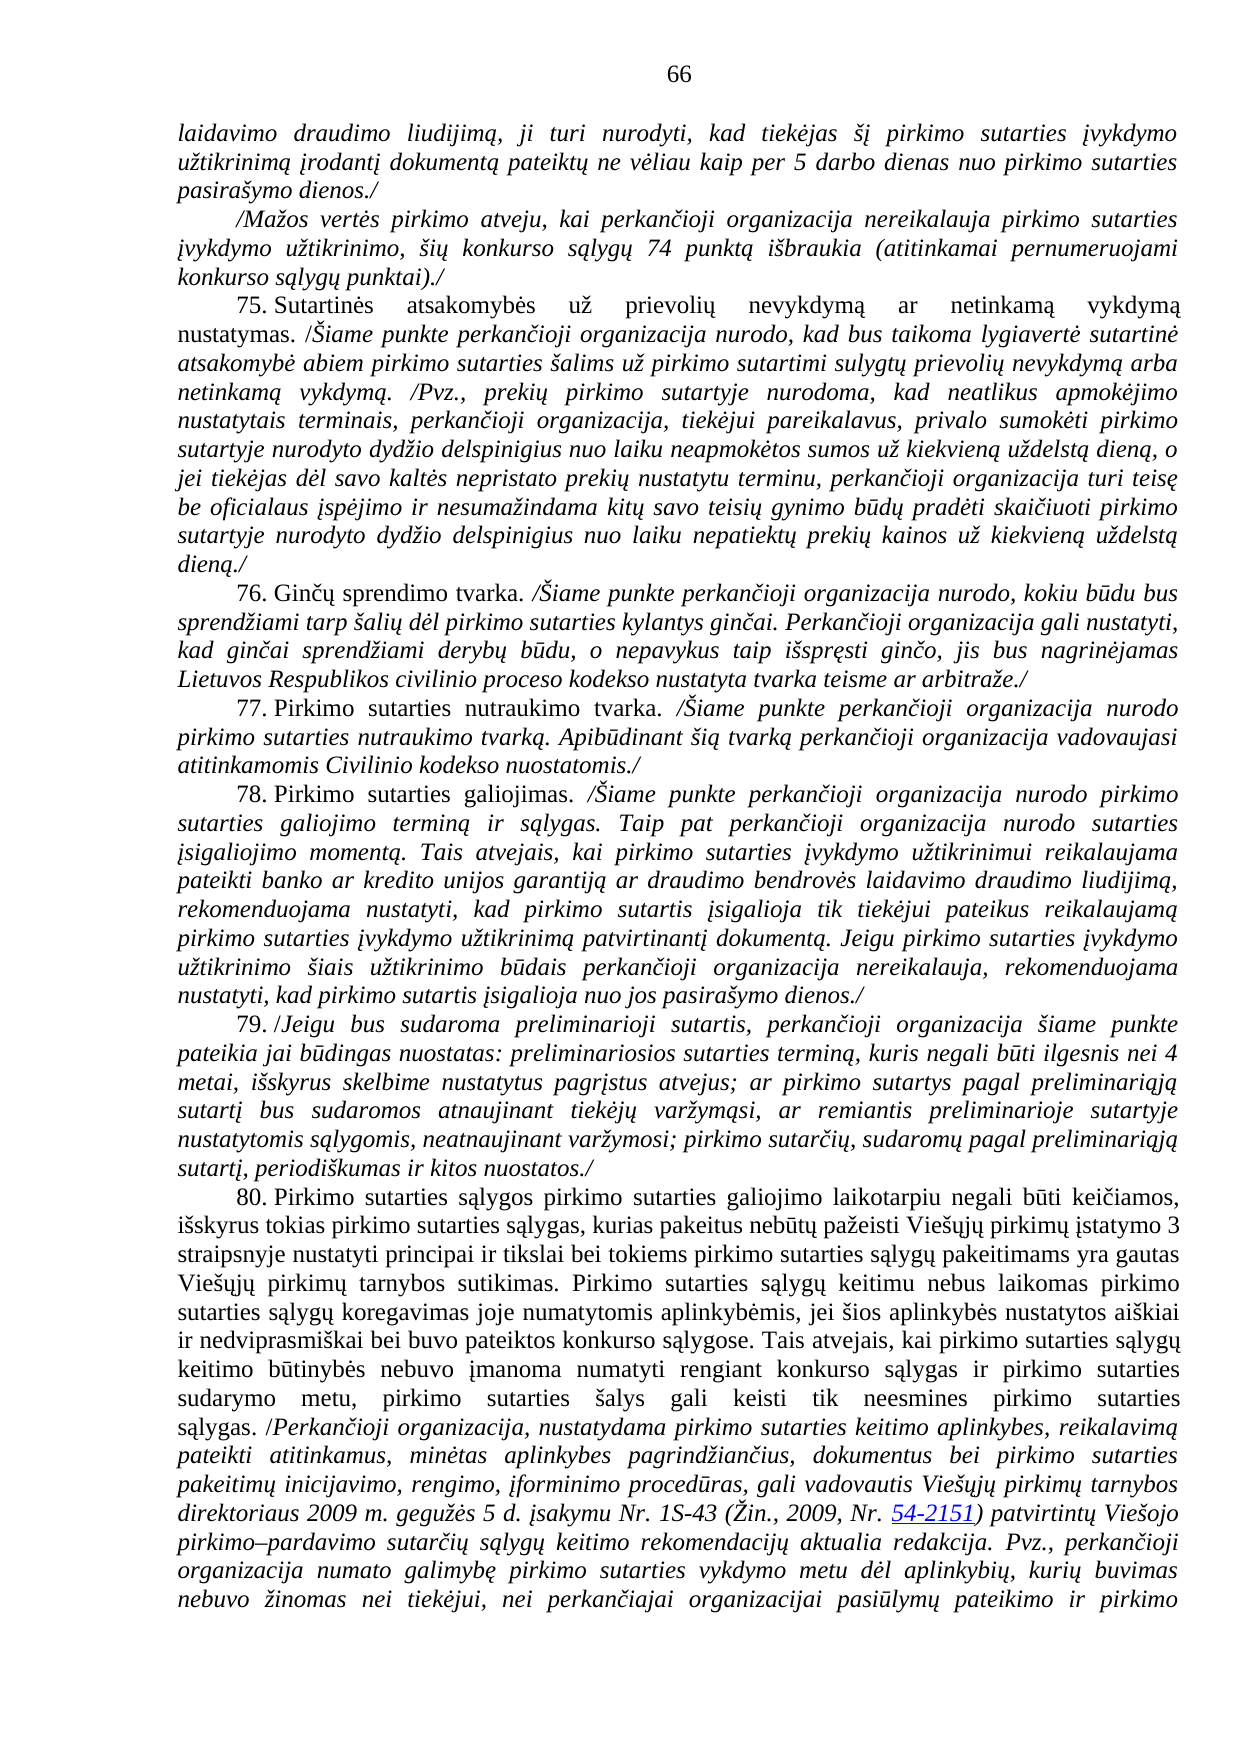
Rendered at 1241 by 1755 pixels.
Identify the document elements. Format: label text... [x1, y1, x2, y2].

text 77. Pirkimo sutarties nutraukimo tvarka. /Šiame punkte perkančioji organizacija nurodo pirkimo sutarties nutraukimo tvarką. Apibūdinant šią tvarką perkančioji organizacija vadovaujasi atitinkamomis Civilinio kodekso nuostatomis./ [177, 693, 1181, 779]
text laidavimo draudimo liudijimą, ji turi nurodyti, kad tiekėjas šį pirkimo sutarties įvykdymo užtikrinimą įrodantį dokumentą pateiktų ne vėliau kaip per 5 darbo dienas nuo pirkimo sutarties pasirašymo dienos./ [177, 118, 1181, 204]
text 79. /Jeigu bus sudaroma preliminarioji sutartis, perkančioji organizacija šiame punkte pateikia jai būdingas nuostatas: preliminariosios sutarties terminą, kuris negali būti ilgesnis nei 4 metai, išskyrus skelbime nustatytus pagrįstus atvejus; ar pirkimo sutartys pagal preliminariąją sutartį bus sudaromos atnaujinant tiekėjų varžymąsi, ar remiantis preliminarioje sutartyje nustatytomis sąlygomis, neatnaujinant varžymosi; pirkimo sutarčių, sudaromų pagal preliminariąją sutartį, periodiškumas ir kitos nuostatos./ [177, 1009, 1181, 1182]
text 80. Pirkimo sutarties sąlygos pirkimo sutarties galiojimo laikotarpiu negali būti keičiamos, išskyrus tokias pirkimo sutarties sąlygas, kurias pakeitus nebūtų pažeisti Viešųjų pirkimų įstatymo 3 straipsnyje nustatyti principai ir tikslai bei tokiems pirkimo sutarties sąlygų pakeitimams yra gautas Viešųjų pirkimų tarnybos sutikimas. Pirkimo sutarties sąlygų keitimu nebus laikomas pirkimo sutarties sąlygų koregavimas joje numatytomis aplinkybėmis, jei šios aplinkybės nustatytos aiškiai ir nedviprasmiškai bei buvo pateiktos konkurso sąlygose. Tais atvejais, kai pirkimo sutarties sąlygų keitimo būtinybės nebuvo įmanoma numatyti rengiant konkurso sąlygas ir pirkimo sutarties sudarymo metu, pirkimo sutarties šalys gali keisti tik neesmines pirkimo sutarties sąlygas. /Perkančioji organizacija, nustatydama pirkimo sutarties keitimo aplinkybes, reikalavimą pateikti atitinkamus, minėtas aplinkybes pagrindžiančius, dokumentus bei pirkimo sutarties pakeitimų inicijavimo, rengimo, įforminimo procedūras, gali vadovautis Viešųjų pirkimų tarnybos direktoriaus 2009 m. gegužės 5 d. įsakymu Nr. 1S-43 (Žin., 2009, Nr. 54-2151) patvirtintų Viešojo pirkimo–pardavimo sutarčių sąlygų keitimo rekomendacijų aktualia redakcija. Pvz., perkančioji organizacija numato galimybę pirkimo sutarties vykdymo metu dėl aplinkybių, kurių buvimas nebuvo žinomas nei tiekėjui, nei perkančiajai organizacijai pasiūlymų pateikimo ir pirkimo [177, 1182, 1181, 1613]
text 76. Ginčų sprendimo tvarka. /Šiame punkte perkančioji organizacija nurodo, kokiu būdu bus sprendžiami tarp šalių dėl pirkimo sutarties kylantys ginčai. Perkančioji organizacija gali nustatyti, kad ginčai sprendžiami derybų būdu, o nepavykus taip išspręsti ginčo, jis bus nagrinėjamas Lietuvos Respublikos civilinio proceso kodekso nustatyta tvarka teisme ar arbitraže./ [177, 578, 1181, 693]
text 78. Pirkimo sutarties galiojimas. /Šiame punkte perkančioji organizacija nurodo pirkimo sutarties galiojimo terminą ir sąlygas. Taip pat perkančioji organizacija nurodo sutarties įsigaliojimo momentą. Tais atvejais, kai pirkimo sutarties įvykdymo užtikrinimui reikalaujama pateikti banko ar kredito unijos garantiją ar draudimo bendrovės laidavimo draudimo liudijimą, rekomenduojama nustatyti, kad pirkimo sutartis įsigalioja tik tiekėjui pateikus reikalaujamą pirkimo sutarties įvykdymo užtikrinimą patvirtinantį dokumentą. Jeigu pirkimo sutarties įvykdymo užtikrinimo šiais užtikrinimo būdais perkančioji organizacija nereikalauja, rekomenduojama nustatyti, kad pirkimo sutartis įsigalioja nuo jos pasirašymo dienos./ [177, 779, 1181, 1009]
text /Mažos vertės pirkimo atveju, kai perkančioji organizacija nereikalauja pirkimo sutarties įvykdymo užtikrinimo, šių konkurso sąlygų 74 punktą išbraukia (atitinkamai pernumeruojami konkurso sąlygų punktai)./ [177, 204, 1181, 291]
text 75. Sutartinės atsakomybės už prievolių nevykdymą ar netinkamą vykdymą nustatymas. /Šiame punkte perkančioji organizacija nurodo, kad bus taikoma lygiavertė sutartinė atsakomybė abiem pirkimo sutarties šalims už pirkimo sutartimi sulygtų prievolių nevykdymą arba netinkamą vykdymą. /Pvz., prekių pirkimo sutartyje nurodoma, kad neatlikus apmokėjimo nustatytais terminais, perkančioji organizacija, tiekėjui pareikalavus, privalo sumokėti pirkimo sutartyje nurodyto dydžio delspinigius nuo laiku neapmokėtos sumos už kiekvieną uždelstą dieną, o jei tiekėjas dėl savo kaltės nepristato prekių nustatytu terminu, perkančioji organizacija turi teisę be oficialaus įspėjimo ir nesumažindama kitų savo teisių gynimo būdų pradėti skaičiuoti pirkimo sutartyje nurodyto dydžio delspinigius nuo laiku nepatiektų prekių kainos už kiekvieną uždelstą dieną./ [177, 291, 1181, 578]
